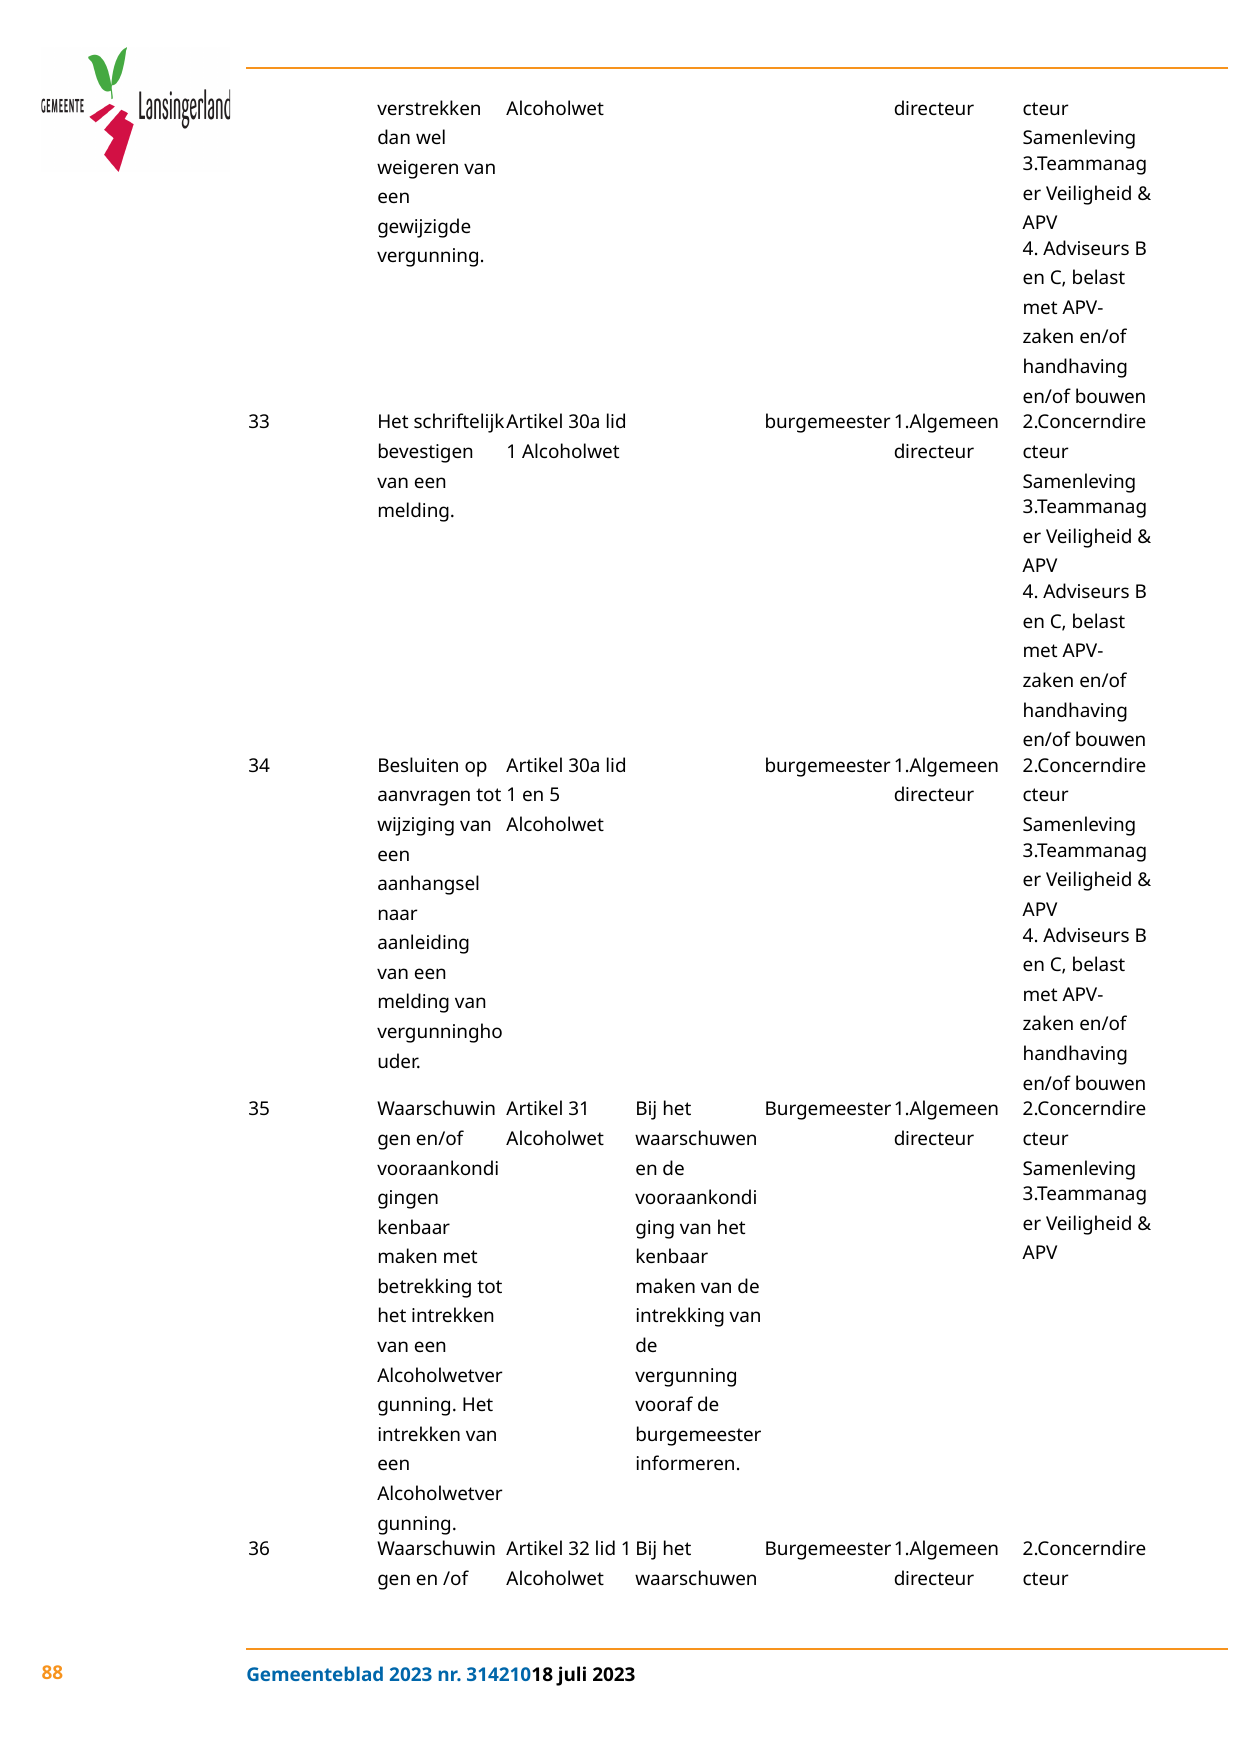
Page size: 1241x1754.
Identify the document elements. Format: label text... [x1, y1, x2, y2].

table_cell Bij het waarschuwen [635, 1535, 764, 1591]
table_cell Waarschuwingen en /of [377, 1535, 506, 1591]
table_cell 2.Concerndirecteur Samenleving [1023, 752, 1152, 837]
table_cell [635, 752, 764, 1096]
table_cell Artikel 30a lid 1 Alcoholwet [506, 409, 635, 752]
table_cell 4. Adviseurs B en C, belast met APV-zaken en/of handhaving en/of bouwen [1023, 922, 1152, 1096]
table_cell cteur Samenleving [1023, 95, 1152, 150]
table_cell [248, 95, 377, 409]
table_cell 33 [248, 409, 377, 752]
table_cell 4. Adviseurs B en C, belast met APV-zaken en/of handhaving en/of bouwen [1023, 235, 1152, 409]
table_cell 3.Teammanager Veiligheid & APV [1023, 1180, 1152, 1535]
table_cell Artikel 30a lid 1 en 5 Alcoholwet [506, 752, 635, 1096]
table_cell 3.Teammanager Veiligheid & APV [1023, 494, 1152, 578]
table_cell 2.Concerndirecteur Samenleving [1023, 1096, 1152, 1180]
table_cell 2.Concerndirecteur [1023, 1535, 1152, 1591]
table_cell 1.Algemeen directeur [894, 1096, 1022, 1535]
table_cell burgemeester [764, 752, 893, 1096]
table_cell Burgemeester [764, 1535, 893, 1591]
table_cell Besluiten op aanvragen tot wijziging van een aanhangsel naar aanleiding van een melding van vergunninghouder. [377, 752, 506, 1096]
table_cell [635, 95, 764, 409]
table_cell Waarschuwingen en/of vooraankondigingen kenbaar maken met betrekking tot het intrekken van een Alcoholwetvergunning. Het intrekken van een Alcoholwetvergunning. [377, 1096, 506, 1535]
table_cell 36 [248, 1535, 377, 1591]
table_cell Alcoholwet [506, 95, 635, 409]
table_cell Burgemeester [764, 1096, 893, 1535]
table_cell 2.Concerndirecteur Samenleving [1023, 409, 1152, 493]
table_cell [635, 409, 764, 752]
table_cell verstrekken dan wel weigeren van een gewijzigde vergunning. [377, 95, 506, 409]
table_cell 1.Algemeen directeur [894, 409, 1022, 752]
picture [41, 47, 231, 172]
table_cell Bij het waarschuwen en de vooraankondiging van het kenbaar maken van de intrekking van de vergunning vooraf de burgemeester informeren. [635, 1096, 764, 1535]
table_cell Artikel 32 lid 1 Alcoholwet [506, 1535, 635, 1591]
table_cell 1.Algemeen directeur [894, 752, 1022, 1096]
table_cell 3.Teammanager Veiligheid & APV [1023, 837, 1152, 922]
table_cell 35 [248, 1096, 377, 1535]
table_cell burgemeester [764, 409, 893, 752]
table_cell 34 [248, 752, 377, 1096]
table_cell 3.Teammanager Veiligheid & APV [1023, 150, 1152, 235]
table_cell 1.Algemeen directeur [894, 1535, 1022, 1591]
table_cell directeur [894, 95, 1022, 409]
table_cell Artikel 31 Alcoholwet [506, 1096, 635, 1535]
table_cell 4. Adviseurs B en C, belast met APV-zaken en/of handhaving en/of bouwen [1023, 579, 1152, 752]
table_cell [764, 95, 893, 409]
table_cell Het schriftelijk bevestigen van een melding. [377, 409, 506, 752]
